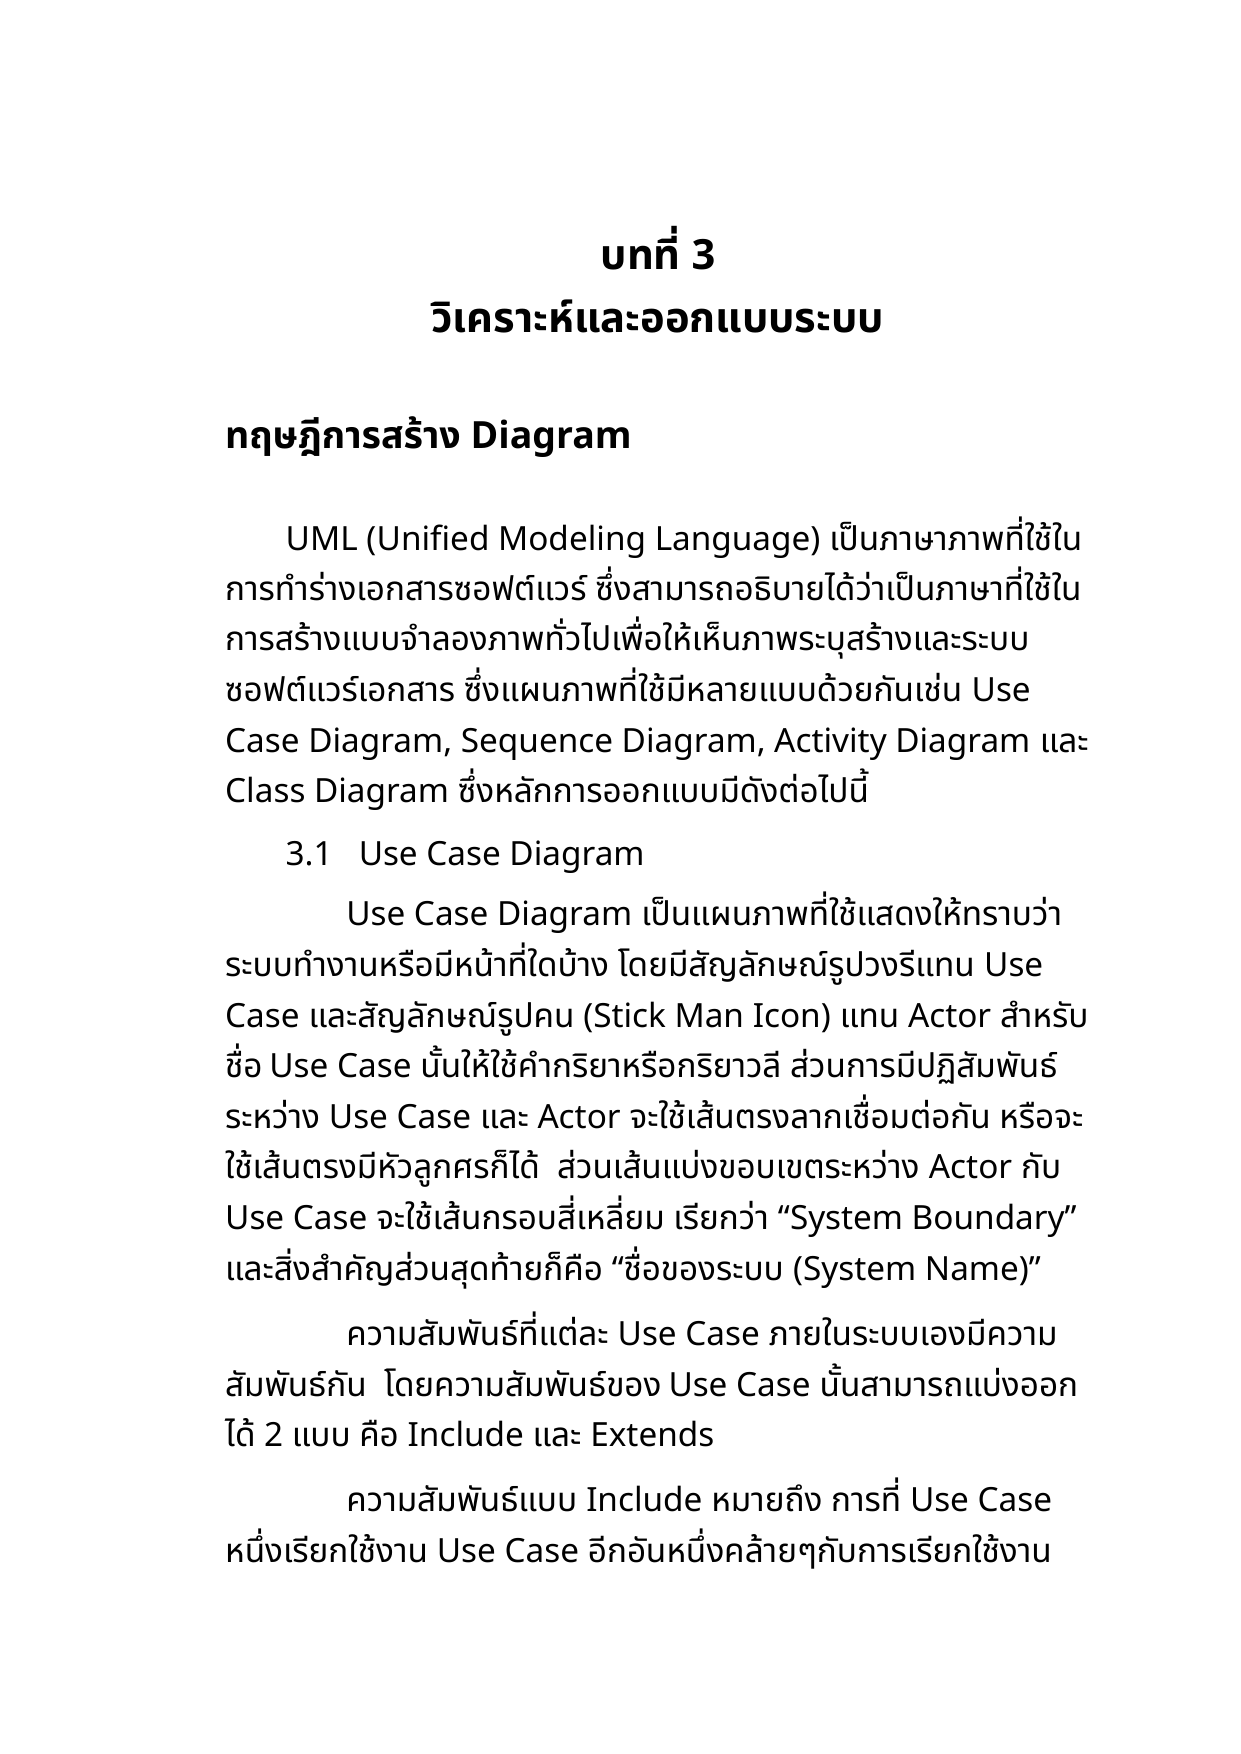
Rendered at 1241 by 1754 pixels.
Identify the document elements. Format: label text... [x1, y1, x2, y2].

text ทฤษฎีการสร้าง Diagram [225, 408, 1091, 465]
text บทที่ 3 [225, 225, 1091, 288]
text ความสัมพันธ์ที่แต่ละ Use Case ภายในระบบเองมีความสัมพันธ์กัน โดยความสัมพันธ์ของUse Case นั้นสามารถแบ่งออกได้ 2 แบบ คือ Include และ Extends [225, 1310, 1091, 1462]
text 3.1 Use Case Diagram [225, 830, 1091, 876]
text Use Case Diagram เป็นแผนภาพที่ใช้แสดงให้ทราบว่าระบบทำงานหรือมีหน้าที่ใดบ้าง โดยมีสัญลักษณ์รูปวงรีแทน Use Case และสัญลักษณ์รูปคน (Stick Man Icon) แทน Actor สำหรับชื่อUse Case นั้นให้ใช้คำกริยาหรือกริยาวลี ส่วนการมีปฏิสัมพันธ์ระหว่าง Use Case และ Actor จะใช้เส้นตรงลากเชื่อมต่อกัน หรือจะใช้เส้นตรงมีหัวลูกศรก็ได้ ส่วนเส้นแบ่งขอบเขตระหว่าง Actor กับ Use Case จะใช้เส้นกรอบสี่เหลี่ยม เรียกว่า “System Boundary” และสิ่งสำคัญส่วนสุดท้ายก็คือ “ชื่อของระบบ (System Name)” [225, 890, 1091, 1295]
text วิเคราะห์และออกแบบระบบ [225, 288, 1091, 351]
subtitle UML (Unified Modeling Language) เป็นภาษาภาพที่ใช้ในการทำร่างเอกสารซอฟต์แวร์ ซึ่งสามารถอธิบายได้ว่าเป็นภาษาที่ใช้ในการสร้างแบบจำลองภาพทั่วไปเพื่อให้เห็นภาพระบุสร้างและระบบซอฟต์แวร์เอกสาร ซึ่งแผนภาพที่ใช้มีหลายแบบด้วยกันเช่น Use Case Diagram, Sequence Diagram, Activity Diagram และ Class Diagram ซึ่งหลักการออกแบบมีดังต่อไปนี้ [225, 514, 1091, 818]
text ความสัมพันธ์แบบ Include หมายถึง การที่ Use Case หนึ่งเรียกใช้งาน Use Case อีกอันหนึ่งคล้ายๆกับการเรียกใช้งาน [225, 1476, 1091, 1577]
